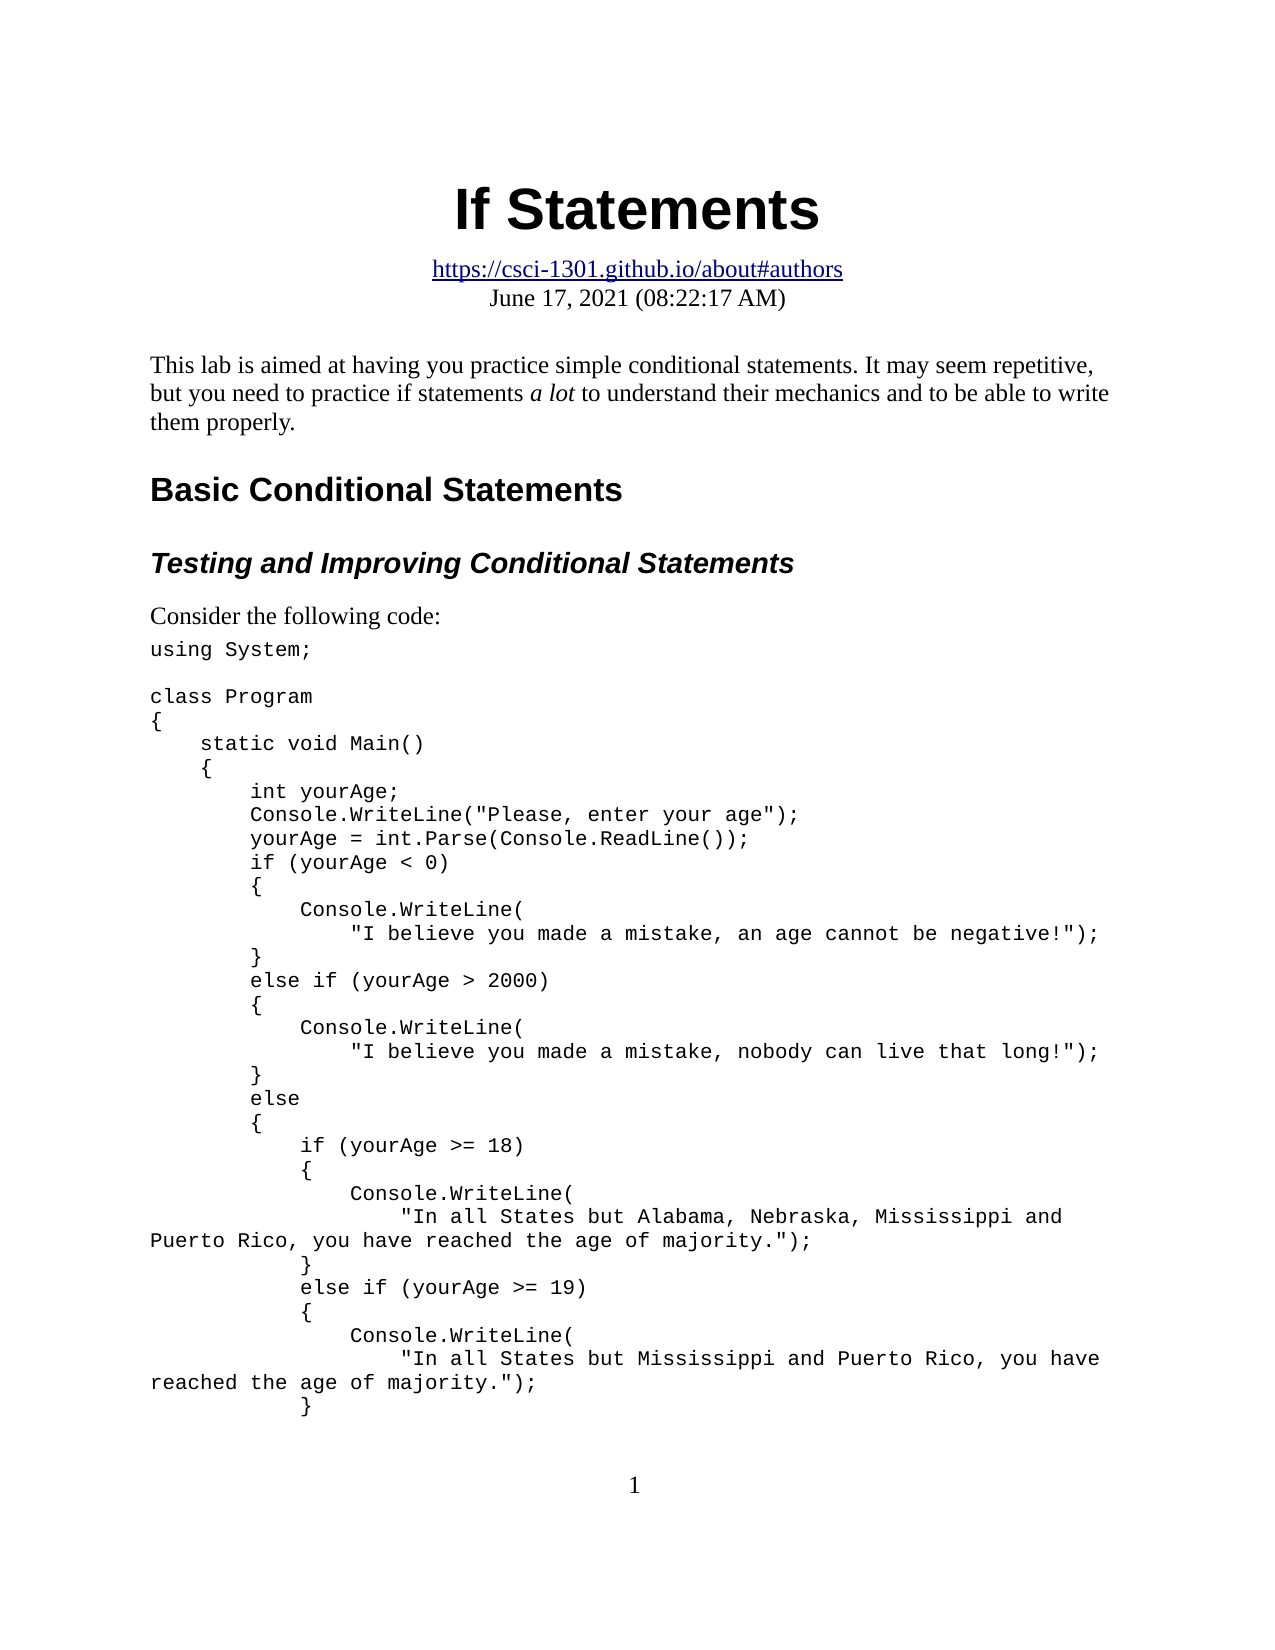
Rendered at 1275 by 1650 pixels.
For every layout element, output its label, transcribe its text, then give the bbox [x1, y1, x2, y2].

subtitle Testing and Improving Conditional Statements [150, 546, 1125, 580]
text "In all States but Alabama, Nebraska, Mississippi and Puerto Rico, you have reached the age of majority."); [150, 1206, 1125, 1254]
text { [150, 1112, 1125, 1135]
text { [150, 1301, 1125, 1324]
text "In all States but Mississippi and Puerto Rico, you have reached the age of majority."); [150, 1348, 1125, 1396]
text { [150, 993, 1125, 1017]
text { [150, 1159, 1125, 1183]
text { [150, 875, 1125, 899]
text } [150, 1254, 1125, 1277]
text "I believe you made a mistake, an age cannot be negative!"); [150, 923, 1125, 946]
text Console.WriteLine("Please, enter your age"); [150, 804, 1125, 828]
text yourAge = int.Parse(Console.ReadLine()); [150, 828, 1125, 852]
text "I believe you made a mistake, nobody can live that long!"); [150, 1041, 1125, 1064]
text if (yourAge < 0) [150, 852, 1125, 875]
text June 17, 2021 (08:22:17 AM) [150, 283, 1125, 312]
text else if (yourAge >= 19) [150, 1277, 1125, 1301]
text Console.WriteLine( [150, 899, 1125, 923]
text else if (yourAge > 2000) [150, 970, 1125, 993]
text This lab is aimed at having you practice simple conditional statements. It may seem repetitive, but you need to practice if statements a lot to understand their mechanics and to be able to write them properly. [150, 350, 1125, 436]
text } [150, 1064, 1125, 1088]
text else [150, 1088, 1125, 1112]
text { [150, 710, 1125, 733]
text int yourAge; [150, 781, 1125, 804]
text class Program [150, 686, 1125, 710]
text if (yourAge >= 18) [150, 1135, 1125, 1159]
text } [150, 946, 1125, 970]
text Console.WriteLine( [150, 1183, 1125, 1206]
text Consider the following code: [150, 601, 1125, 630]
title If Statements [150, 175, 1125, 242]
text using System; [150, 639, 1125, 662]
text Console.WriteLine( [150, 1324, 1125, 1348]
text https://csci-1301.github.io/about#authors [150, 254, 1125, 283]
text Console.WriteLine( [150, 1017, 1125, 1041]
subtitle Basic Conditional Statements [150, 470, 1125, 509]
text } [150, 1396, 1125, 1419]
text static void Main() [150, 733, 1125, 757]
text { [150, 757, 1125, 781]
